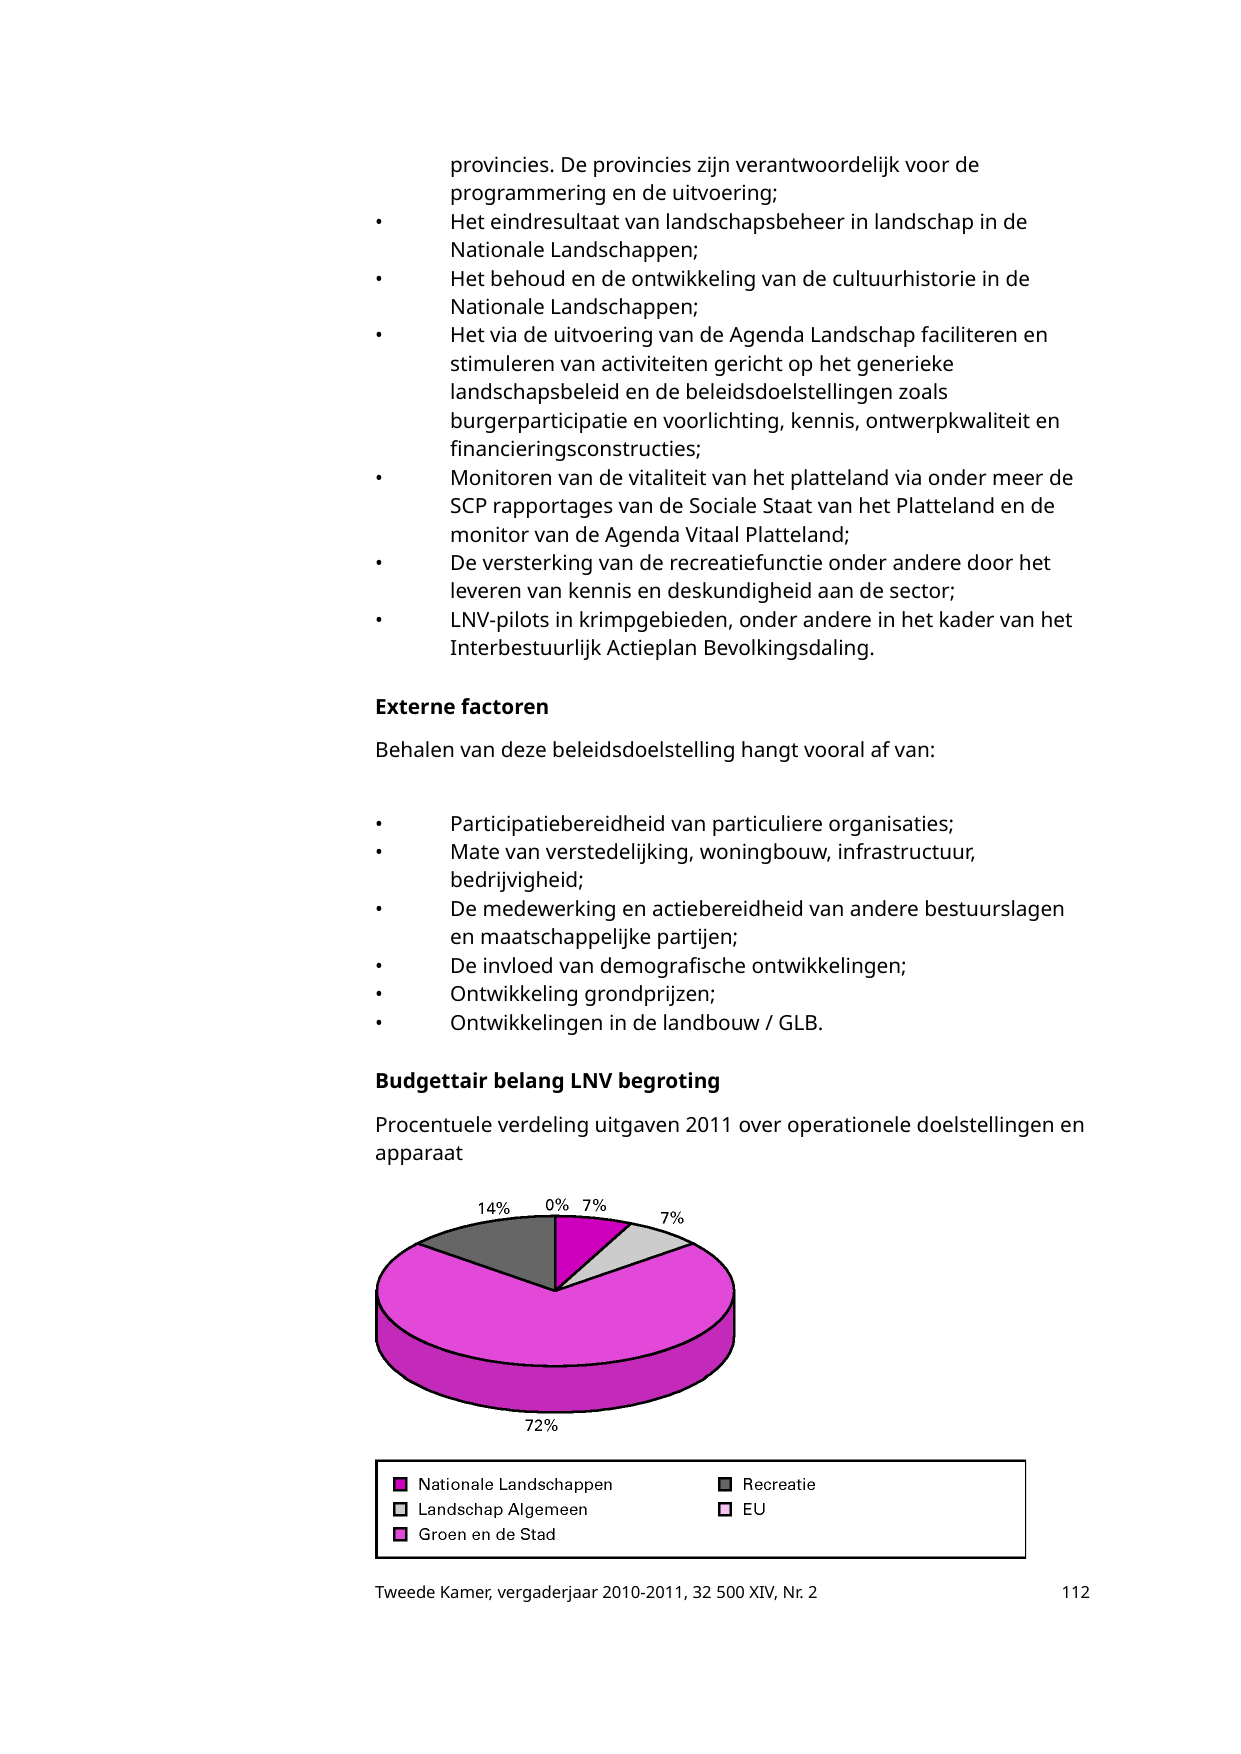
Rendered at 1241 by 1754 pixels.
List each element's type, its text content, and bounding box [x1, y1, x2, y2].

list LNV-pilots in krimpgebieden, onder andere in het kader van het Interbestuurlijk Actieplan Bevolkingsdaling. [375, 605, 1090, 662]
list Ontwikkelingen in de landbouw / GLB. [375, 1008, 1090, 1036]
list Monitoren van de vitaliteit van het platteland via onder meer de SCP rapportages van de Sociale Staat van het Platteland en de monitor van de Agenda Vitaal Platteland; [375, 463, 1090, 548]
text Externe factoren [375, 692, 1090, 720]
list provincies. De provincies zijn verantwoordelijk voor de programmering en de uitvoering; [375, 150, 1090, 207]
list De invloed van demografische ontwikkelingen; [375, 951, 1090, 979]
text Budgettair belang LNV begroting [375, 1066, 1090, 1095]
list De versterking van de recreatiefunctie onder andere door het leveren van kennis en deskundigheid aan de sector; [375, 548, 1090, 605]
text Behalen van deze beleidsdoelstelling hangt vooral af van: [375, 735, 1090, 764]
list De medewerking en actiebereidheid van andere bestuurslagen en maatschappelijke partijen; [375, 894, 1090, 951]
list Ontwikkeling grondprijzen; [375, 979, 1090, 1008]
text Procentuele verdeling uitgaven 2011 over operationele doelstellingen en apparaat [375, 1110, 1090, 1167]
picture [375, 1196, 1027, 1559]
list Het via de uitvoering van de Agenda Landschap faciliteren en stimuleren van activiteiten gericht op het generieke landschapsbeleid en de beleidsdoelstellingen zoals burgerparticipatie en voorlichting, kennis, ontwerpkwaliteit en financieringsconstructies; [375, 321, 1090, 463]
list Het eindresultaat van landschapsbeheer in landschap in de Nationale Landschappen; [375, 207, 1090, 264]
list Mate van verstedelijking, woningbouw, infrastructuur, bedrijvigheid; [375, 837, 1090, 894]
list Het behoud en de ontwikkeling van de cultuurhistorie in de Nationale Landschappen; [375, 264, 1090, 321]
list Participatiebereidheid van particuliere organisaties; [375, 809, 1090, 837]
